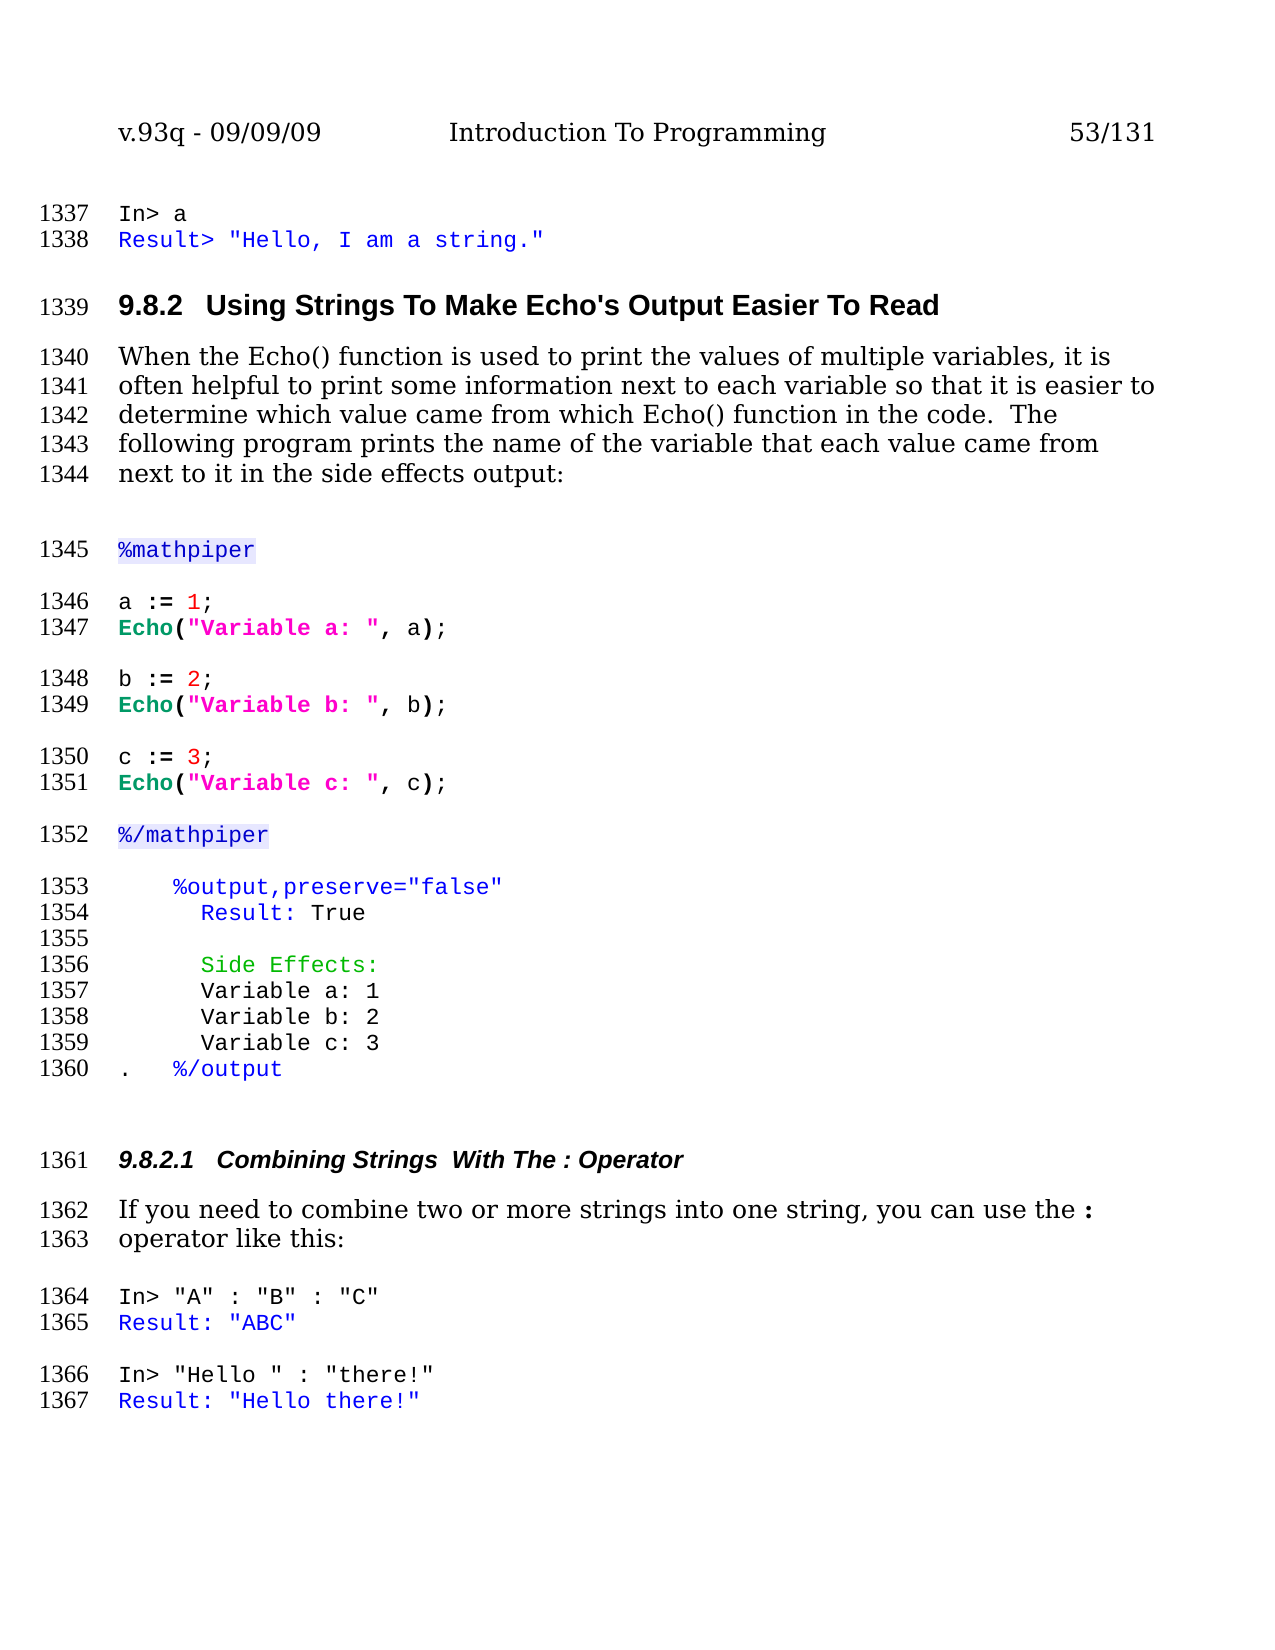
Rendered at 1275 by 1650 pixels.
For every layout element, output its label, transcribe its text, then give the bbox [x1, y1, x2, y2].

text In> "A" : "B" : "C" [118, 1285, 1157, 1311]
text . %/output [118, 1057, 1157, 1083]
text %mathpiper [118, 538, 1157, 564]
text In> a [118, 203, 1157, 229]
text Echo("Variable c: ", c); [118, 772, 1157, 797]
text Result: True [118, 901, 1157, 927]
text Variable b: 2 [118, 1005, 1157, 1031]
text %/mathpiper [118, 823, 1157, 849]
text Variable a: 1 [118, 979, 1157, 1005]
text Variable c: 3 [118, 1031, 1157, 1057]
text Result: "Hello there!" [118, 1389, 1157, 1415]
text Echo("Variable a: ", a); [118, 616, 1157, 642]
text Result: "ABC" [118, 1311, 1157, 1337]
text %output,preserve="false" [118, 875, 1157, 901]
text Echo("Variable b: ", b); [118, 694, 1157, 720]
text c := 3; [118, 746, 1157, 772]
text Result> "Hello, I am a string." [118, 229, 1157, 254]
subtitle Using Strings To Make Echo's Output Easier To Read [118, 288, 1157, 321]
text a := 1; [118, 590, 1157, 616]
subtitle Combining Strings With The : Operator [118, 1145, 1157, 1174]
text Side Effects: [118, 953, 1157, 979]
text b := 2; [118, 668, 1157, 694]
text In> "Hello " : "there!" [118, 1363, 1157, 1389]
text If you need to combine two or more strings into one string, you can use the : operator like this: [118, 1195, 1157, 1253]
text When the Echo() function is used to print the values of multiple variables, it is often helpful to print some information next to each variable so that it is easier to determine which value came from which Echo() function in the code. The following program prints the name of the variable that each value came from next to it in the side effects output: [118, 342, 1157, 488]
